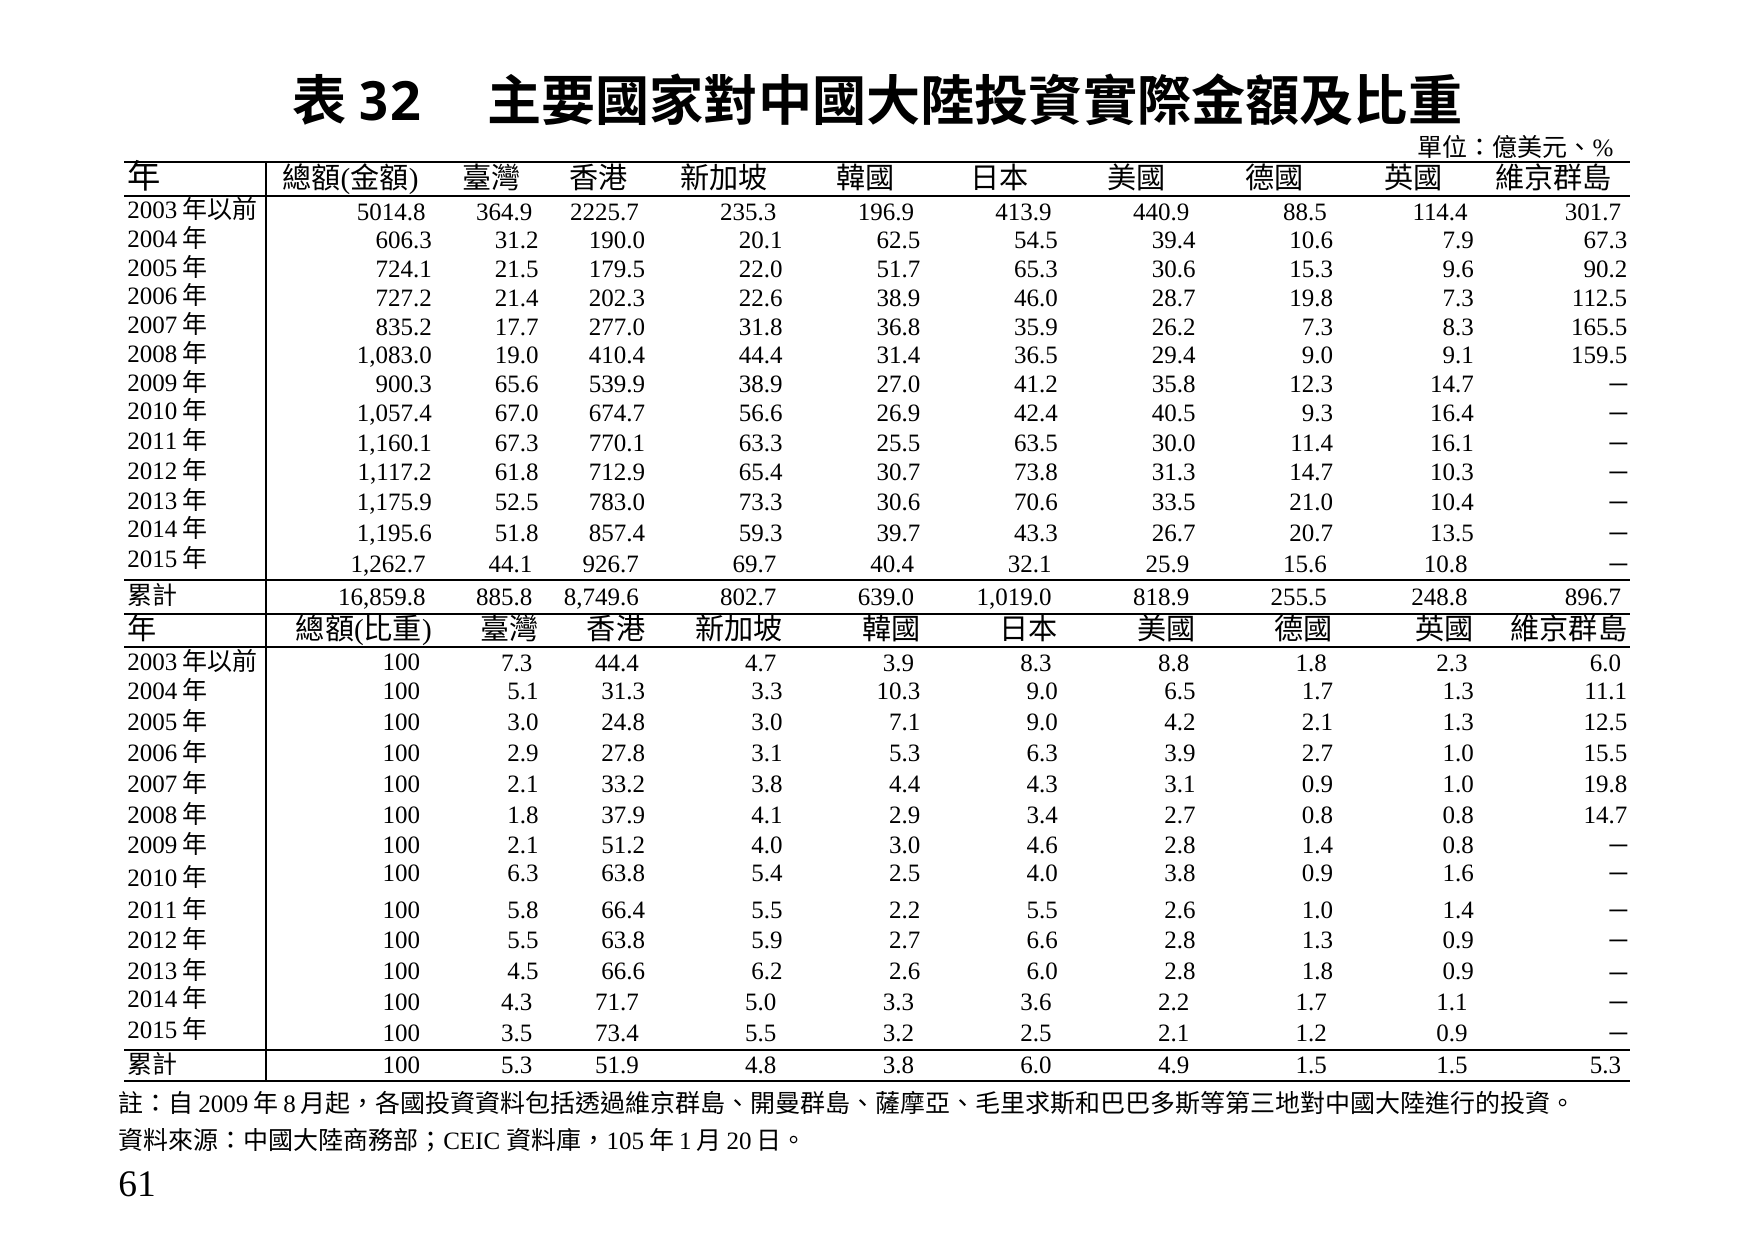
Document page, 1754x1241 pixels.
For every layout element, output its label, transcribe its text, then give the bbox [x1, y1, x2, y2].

table_cell 5.1 [434, 677, 541, 708]
table_cell ─ [1477, 369, 1630, 398]
table_cell 19.8 [1198, 283, 1336, 312]
table_cell 2.6 [785, 957, 923, 988]
table_cell 56.6 [648, 398, 785, 427]
table_cell 8.8 [1061, 648, 1198, 677]
table_cell 202.3 [541, 283, 648, 312]
table_cell 10.4 [1336, 486, 1477, 517]
table_cell 639.0 [785, 581, 923, 613]
table_cell 3.0 [434, 708, 541, 738]
table_cell 37.9 [541, 800, 648, 831]
table_cell 38.9 [785, 283, 923, 312]
table_cell 277.0 [541, 312, 648, 340]
table_cell 73.8 [923, 458, 1061, 486]
table_cell 0.9 [1198, 862, 1336, 895]
table_cell 8,749.6 [541, 581, 648, 613]
table_cell 440.9 [1061, 197, 1198, 225]
table_cell 31.3 [541, 677, 648, 708]
table_cell 900.3 [267, 369, 434, 398]
table_cell 4.1 [648, 800, 785, 831]
table_cell 31.4 [785, 340, 923, 369]
table_cell 12.5 [1477, 708, 1630, 738]
table_cell 35.8 [1061, 369, 1198, 398]
table_cell 6.0 [1477, 648, 1630, 677]
table_cell 3.6 [923, 988, 1061, 1018]
table_cell 727.2 [267, 283, 434, 312]
table_cell 5.9 [648, 926, 785, 957]
table_header 日本 [923, 163, 1061, 194]
table_cell 41.2 [923, 369, 1061, 398]
table_cell 100 [267, 895, 434, 926]
table_cell 90.2 [1477, 254, 1630, 283]
table_cell 179.5 [541, 254, 648, 283]
table_cell 2225.7 [541, 197, 648, 225]
table_cell 5.5 [923, 895, 1061, 926]
table_cell 美國 [1061, 615, 1198, 646]
table_cell 30.6 [1061, 254, 1198, 283]
table_cell 51.2 [541, 831, 648, 862]
table_cell 1.0 [1336, 739, 1477, 769]
table_cell 5.3 [1477, 1051, 1630, 1080]
table_cell 4.7 [648, 648, 785, 677]
table_cell 2011年 [124, 895, 265, 926]
table_cell 39.7 [785, 517, 923, 548]
table_cell 5.5 [434, 926, 541, 957]
subtitle 表32 主要國家對中國大陸投資實際金額及比重 [118, 58, 1636, 136]
table_cell 1.0 [1198, 895, 1336, 926]
table_cell 2014年 [124, 517, 265, 548]
table_cell 19.8 [1477, 769, 1630, 800]
table_cell 67.3 [434, 427, 541, 457]
table_cell 12.3 [1198, 369, 1336, 398]
table_cell 818.9 [1061, 581, 1198, 613]
table_cell 1,083.0 [267, 340, 434, 369]
table_cell 674.7 [541, 398, 648, 427]
table_cell ─ [1477, 957, 1630, 988]
table_cell 新加坡 [648, 615, 785, 646]
table_cell 2.5 [923, 1019, 1061, 1049]
table_cell 15.6 [1198, 548, 1336, 579]
table_cell 3.2 [785, 1019, 923, 1049]
table_cell 100 [267, 1019, 434, 1049]
table_cell 2.1 [1061, 1019, 1198, 1049]
table_cell 32.1 [923, 548, 1061, 579]
table_cell 6.2 [648, 957, 785, 988]
table_cell 2007年 [124, 769, 265, 800]
table_cell 36.5 [923, 340, 1061, 369]
table_cell 2015年 [124, 548, 265, 579]
table_cell 26.9 [785, 398, 923, 427]
table_cell 2007年 [124, 312, 265, 340]
table_cell ─ [1477, 926, 1630, 957]
table_cell 英國 [1336, 615, 1477, 646]
table_cell 10.6 [1198, 225, 1336, 254]
table_cell 88.5 [1198, 197, 1336, 225]
table_cell 2009年 [124, 831, 265, 862]
table_header 臺灣 [434, 163, 541, 194]
table_cell 日本 [923, 615, 1061, 646]
table_cell 1.6 [1336, 862, 1477, 895]
table_cell 65.6 [434, 369, 541, 398]
table_cell ─ [1477, 548, 1630, 579]
table_cell 19.0 [434, 340, 541, 369]
table_cell ─ [1477, 831, 1630, 862]
table_cell 235.3 [648, 197, 785, 225]
table_cell 30.7 [785, 458, 923, 486]
table_cell 2.2 [785, 895, 923, 926]
table_cell 總額(比重) [267, 615, 434, 646]
table_cell 7.3 [1198, 312, 1336, 340]
table_cell 33.5 [1061, 486, 1198, 517]
table_cell 63.5 [923, 427, 1061, 457]
table_cell 2.7 [1061, 800, 1198, 831]
text 單位：億美元、% [118, 136, 1636, 161]
table_cell 0.8 [1336, 800, 1477, 831]
table_cell 43.3 [923, 517, 1061, 548]
table_cell 2.9 [785, 800, 923, 831]
table_cell 65.4 [648, 458, 785, 486]
table_cell 維京群島 [1477, 615, 1630, 646]
table_cell 100 [267, 708, 434, 738]
table_cell 2011年 [124, 427, 265, 457]
table_cell 364.9 [434, 197, 541, 225]
table_cell 926.7 [541, 548, 648, 579]
table_cell ─ [1477, 1019, 1630, 1049]
table_cell 2.1 [1198, 708, 1336, 738]
table_cell 16.1 [1336, 427, 1477, 457]
table_cell 2.9 [434, 739, 541, 769]
table_cell 2013年 [124, 957, 265, 988]
table_cell 0.9 [1336, 957, 1477, 988]
table_cell 54.5 [923, 225, 1061, 254]
table_cell ─ [1477, 517, 1630, 548]
table_cell 1.3 [1336, 677, 1477, 708]
table_cell 7.1 [785, 708, 923, 738]
table_cell 德國 [1198, 615, 1336, 646]
table_cell 2008年 [124, 800, 265, 831]
table_cell 2014年 [124, 988, 265, 1018]
table_cell 67.3 [1477, 225, 1630, 254]
table_cell 3.4 [923, 800, 1061, 831]
table_cell 100 [267, 739, 434, 769]
table_cell ─ [1477, 458, 1630, 486]
table_cell 1,195.6 [267, 517, 434, 548]
table_cell 896.7 [1477, 581, 1630, 613]
table_cell 3.8 [648, 769, 785, 800]
table_cell 1.8 [1198, 957, 1336, 988]
table_cell 2012年 [124, 458, 265, 486]
table_cell 100 [267, 957, 434, 988]
table_cell 16,859.8 [267, 581, 434, 613]
table_cell 1,057.4 [267, 398, 434, 427]
table_cell 36.8 [785, 312, 923, 340]
table_cell 2004年 [124, 677, 265, 708]
table_cell 159.5 [1477, 340, 1630, 369]
table_cell 31.2 [434, 225, 541, 254]
table_cell 2003年以前 [124, 197, 265, 225]
table_cell 29.4 [1061, 340, 1198, 369]
table_cell 0.8 [1336, 831, 1477, 862]
table_cell 62.5 [785, 225, 923, 254]
table_cell 14.7 [1198, 458, 1336, 486]
table_cell 63.3 [648, 427, 785, 457]
table_cell 3.3 [648, 677, 785, 708]
table_cell 196.9 [785, 197, 923, 225]
table_header 德國 [1198, 163, 1336, 194]
table_cell 1.8 [1198, 648, 1336, 677]
table_cell 65.3 [923, 254, 1061, 283]
table_cell 2.5 [785, 862, 923, 895]
table_cell 2006年 [124, 283, 265, 312]
table_cell 5.5 [648, 895, 785, 926]
table_cell 2006年 [124, 739, 265, 769]
table_cell 21.5 [434, 254, 541, 283]
table_cell ─ [1477, 988, 1630, 1018]
table_cell 100 [267, 831, 434, 862]
table_cell 46.0 [923, 283, 1061, 312]
table_cell 59.3 [648, 517, 785, 548]
table_cell 6.3 [923, 739, 1061, 769]
table_cell 韓國 [785, 615, 923, 646]
table_cell 35.9 [923, 312, 1061, 340]
table_cell 39.4 [1061, 225, 1198, 254]
table_cell 3.8 [785, 1051, 923, 1080]
table_cell 100 [267, 862, 434, 895]
table_cell 71.7 [541, 988, 648, 1018]
table_cell 31.8 [648, 312, 785, 340]
table_cell 2015年 [124, 1019, 265, 1049]
table_cell 165.5 [1477, 312, 1630, 340]
table_cell 1,160.1 [267, 427, 434, 457]
table_cell 2010年 [124, 862, 265, 895]
table_cell 1,262.7 [267, 548, 434, 579]
text 註：自2009年8月起，各國投資資料包括透過維京群島、開曼群島、薩摩亞、毛里求斯和巴巴多斯等第三地對中國大陸進行的投資。 [118, 1082, 1636, 1120]
table_cell 70.6 [923, 486, 1061, 517]
table_header 新加坡 [648, 163, 785, 194]
table_cell 44.1 [434, 548, 541, 579]
table_cell 9.0 [923, 677, 1061, 708]
table_cell 年 [124, 615, 265, 646]
table_cell 1.2 [1198, 1019, 1336, 1049]
table_header 總額(金額) [267, 163, 434, 194]
table_cell 255.5 [1198, 581, 1336, 613]
table_cell 17.7 [434, 312, 541, 340]
table_cell 2.8 [1061, 926, 1198, 957]
table_cell 100 [267, 988, 434, 1018]
table_cell 100 [267, 926, 434, 957]
table_cell 61.8 [434, 458, 541, 486]
table_cell 2.6 [1061, 895, 1198, 926]
table_cell 臺灣 [434, 615, 541, 646]
table_cell 0.9 [1198, 769, 1336, 800]
table_cell 16.4 [1336, 398, 1477, 427]
table_cell 1.7 [1198, 677, 1336, 708]
table_cell 8.3 [1336, 312, 1477, 340]
table_cell 40.5 [1061, 398, 1198, 427]
table_cell 1.3 [1336, 708, 1477, 738]
table_cell 6.0 [923, 1051, 1061, 1080]
table_cell 100 [267, 800, 434, 831]
table_header 英國 [1336, 163, 1477, 194]
table_cell 1.3 [1198, 926, 1336, 957]
table_cell 2005年 [124, 254, 265, 283]
table_cell 712.9 [541, 458, 648, 486]
table_cell 2.7 [785, 926, 923, 957]
table_cell 3.0 [648, 708, 785, 738]
table_cell 8.3 [923, 648, 1061, 677]
table_cell 190.0 [541, 225, 648, 254]
table_cell 52.5 [434, 486, 541, 517]
table_cell 857.4 [541, 517, 648, 548]
table_cell 6.6 [923, 926, 1061, 957]
table_cell 2004年 [124, 225, 265, 254]
table_cell 5.4 [648, 862, 785, 895]
table_cell 51.8 [434, 517, 541, 548]
table_cell 2.1 [434, 769, 541, 800]
table_cell 539.9 [541, 369, 648, 398]
table_cell 5.3 [785, 739, 923, 769]
table_cell 770.1 [541, 427, 648, 457]
table_cell 14.7 [1336, 369, 1477, 398]
table_cell 4.8 [648, 1051, 785, 1080]
table_cell 4.3 [434, 988, 541, 1018]
table_cell 0.9 [1336, 1019, 1477, 1049]
table_cell 301.7 [1477, 197, 1630, 225]
table_cell 30.6 [785, 486, 923, 517]
table_cell 2003年以前 [124, 648, 265, 677]
table_cell 2008年 [124, 340, 265, 369]
table_cell 累計 [124, 581, 265, 613]
table_cell 42.4 [923, 398, 1061, 427]
table_cell 63.8 [541, 926, 648, 957]
table_cell 1,019.0 [923, 581, 1061, 613]
table_cell 100 [267, 677, 434, 708]
table_cell 3.1 [648, 739, 785, 769]
table_cell 9.0 [923, 708, 1061, 738]
table_cell 11.1 [1477, 677, 1630, 708]
table_cell 0.9 [1336, 926, 1477, 957]
table_cell 606.3 [267, 225, 434, 254]
text 資料來源：中國大陸商務部；CEIC 資料庫，105年1月20日。 [118, 1120, 1636, 1157]
table_cell 2.1 [434, 831, 541, 862]
table_cell 4.6 [923, 831, 1061, 862]
table_cell 累計 [124, 1051, 265, 1080]
table_cell 香港 [541, 615, 648, 646]
table_cell 66.4 [541, 895, 648, 926]
table_cell 44.4 [541, 648, 648, 677]
table_cell 25.9 [1061, 548, 1198, 579]
table_cell 33.2 [541, 769, 648, 800]
table_cell 114.4 [1336, 197, 1477, 225]
table_cell 4.3 [923, 769, 1061, 800]
table_cell 66.6 [541, 957, 648, 988]
table_cell 802.7 [648, 581, 785, 613]
table_cell 10.3 [785, 677, 923, 708]
table_cell 10.3 [1336, 458, 1477, 486]
table_header 年 [124, 163, 265, 194]
table_cell 20.1 [648, 225, 785, 254]
table_cell 6.5 [1061, 677, 1198, 708]
table_cell 73.3 [648, 486, 785, 517]
table_cell 24.8 [541, 708, 648, 738]
table_cell 783.0 [541, 486, 648, 517]
table_cell 73.4 [541, 1019, 648, 1049]
table_cell 13.5 [1336, 517, 1477, 548]
table_cell 3.3 [785, 988, 923, 1018]
table_cell ─ [1477, 486, 1630, 517]
table_cell 21.4 [434, 283, 541, 312]
table_cell 4.0 [923, 862, 1061, 895]
table_cell 15.5 [1477, 739, 1630, 769]
table_cell 7.3 [434, 648, 541, 677]
table_cell 100 [267, 1051, 434, 1080]
table_cell 1.5 [1336, 1051, 1477, 1080]
table_cell 2.3 [1336, 648, 1477, 677]
table_cell 21.0 [1198, 486, 1336, 517]
table_cell 1.8 [434, 800, 541, 831]
table_cell 4.2 [1061, 708, 1198, 738]
table_cell 1.0 [1336, 769, 1477, 800]
table_cell 22.6 [648, 283, 785, 312]
table_cell 4.5 [434, 957, 541, 988]
table_cell 7.3 [1336, 283, 1477, 312]
table_cell 9.3 [1198, 398, 1336, 427]
table_cell 885.8 [434, 581, 541, 613]
table_cell ─ [1477, 895, 1630, 926]
table_cell 14.7 [1477, 800, 1630, 831]
table_cell 51.7 [785, 254, 923, 283]
table_cell 248.8 [1336, 581, 1477, 613]
table_cell 4.0 [648, 831, 785, 862]
table_cell 2.7 [1198, 739, 1336, 769]
table_header 韓國 [785, 163, 923, 194]
table_cell 835.2 [267, 312, 434, 340]
table_cell 0.8 [1198, 800, 1336, 831]
table_cell 44.4 [648, 340, 785, 369]
table_cell 2005年 [124, 708, 265, 738]
table_cell 30.0 [1061, 427, 1198, 457]
table_header 美國 [1061, 163, 1198, 194]
table_cell 51.9 [541, 1051, 648, 1080]
table_cell 413.9 [923, 197, 1061, 225]
table_cell 100 [267, 648, 434, 677]
table_cell 112.5 [1477, 283, 1630, 312]
table_cell 25.5 [785, 427, 923, 457]
table_cell 2009年 [124, 369, 265, 398]
table_cell 2.8 [1061, 957, 1198, 988]
table_cell 2010年 [124, 398, 265, 427]
table_cell ─ [1477, 427, 1630, 457]
table_cell 3.9 [1061, 739, 1198, 769]
table_cell 38.9 [648, 369, 785, 398]
table_cell 5.0 [648, 988, 785, 1018]
table_cell 3.9 [785, 648, 923, 677]
table_cell 4.9 [1061, 1051, 1198, 1080]
table_cell 2.2 [1061, 988, 1198, 1018]
table_cell 1,175.9 [267, 486, 434, 517]
table_cell 6.3 [434, 862, 541, 895]
table_cell 67.0 [434, 398, 541, 427]
table_cell 27.0 [785, 369, 923, 398]
table_cell 100 [267, 769, 434, 800]
table_cell 5014.8 [267, 197, 434, 225]
table_cell 22.0 [648, 254, 785, 283]
table_cell 69.7 [648, 548, 785, 579]
table_cell 40.4 [785, 548, 923, 579]
table_cell 1.4 [1336, 895, 1477, 926]
table_cell 15.3 [1198, 254, 1336, 283]
table_cell 5.8 [434, 895, 541, 926]
table_cell 7.9 [1336, 225, 1477, 254]
table_cell 410.4 [541, 340, 648, 369]
table_cell 3.8 [1061, 862, 1198, 895]
table_header 維京群島 [1477, 163, 1630, 194]
table_cell 2012年 [124, 926, 265, 957]
table_header 香港 [541, 163, 648, 194]
table_cell 31.3 [1061, 458, 1198, 486]
table_cell 9.1 [1336, 340, 1477, 369]
table_cell 5.3 [434, 1051, 541, 1080]
table_cell 1.5 [1198, 1051, 1336, 1080]
table_cell 4.4 [785, 769, 923, 800]
table_cell 1.1 [1336, 988, 1477, 1018]
table_cell 26.2 [1061, 312, 1198, 340]
table_cell 1.7 [1198, 988, 1336, 1018]
table_cell 10.8 [1336, 548, 1477, 579]
table_cell 11.4 [1198, 427, 1336, 457]
table_cell 1,117.2 [267, 458, 434, 486]
table_cell 3.1 [1061, 769, 1198, 800]
table_cell 9.0 [1198, 340, 1336, 369]
table_cell 28.7 [1061, 283, 1198, 312]
table_cell 5.5 [648, 1019, 785, 1049]
table_cell 2013年 [124, 486, 265, 517]
table_cell ─ [1477, 862, 1630, 895]
table_cell 63.8 [541, 862, 648, 895]
table_cell ─ [1477, 398, 1630, 427]
table_cell 9.6 [1336, 254, 1477, 283]
table_cell 724.1 [267, 254, 434, 283]
table_cell 2.8 [1061, 831, 1198, 862]
table_cell 3.0 [785, 831, 923, 862]
table_cell 26.7 [1061, 517, 1198, 548]
table_cell 1.4 [1198, 831, 1336, 862]
table_cell 3.5 [434, 1019, 541, 1049]
table_cell 27.8 [541, 739, 648, 769]
table_cell 20.7 [1198, 517, 1336, 548]
table_cell 6.0 [923, 957, 1061, 988]
